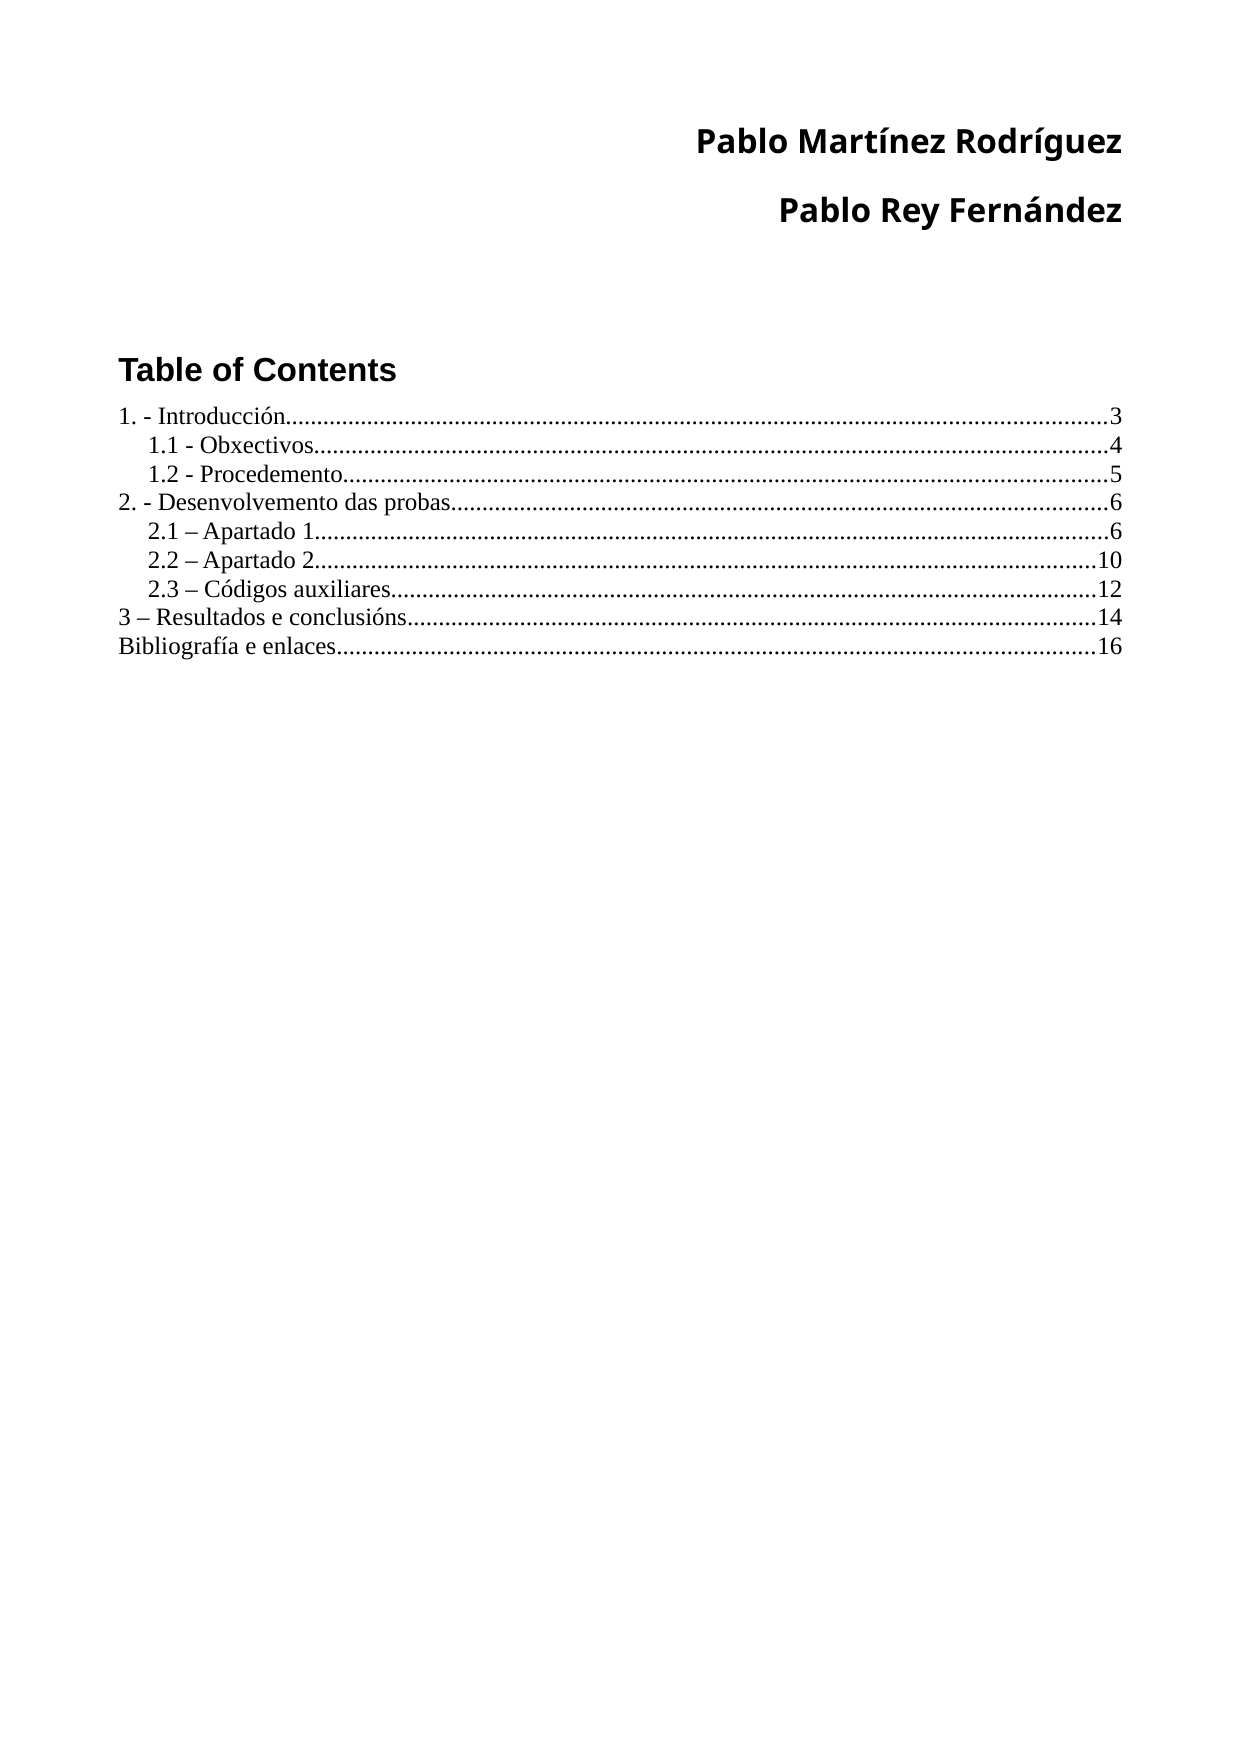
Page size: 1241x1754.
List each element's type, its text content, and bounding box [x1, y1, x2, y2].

text 1.2 - Procedemento 5 [148, 459, 1122, 487]
text 1. - Introducción 3 [118, 401, 1122, 430]
text 2.1 – Apartado 1 6 [148, 516, 1122, 545]
text Pablo Martínez Rodríguez [118, 118, 1122, 163]
text 2. - Desenvolvemento das probas 6 [118, 487, 1122, 516]
text 2.2 – Apartado 2 10 [148, 545, 1122, 574]
subtitle Table of Contents [118, 350, 1122, 389]
text Bibliografía e enlaces 16 [118, 631, 1122, 660]
text 2.3 – Códigos auxiliares 12 [148, 574, 1122, 602]
text 1.1 - Obxectivos 4 [148, 430, 1122, 459]
text 3 – Resultados e conclusións 14 [118, 602, 1122, 631]
text Pablo Rey Fernández [118, 187, 1122, 233]
